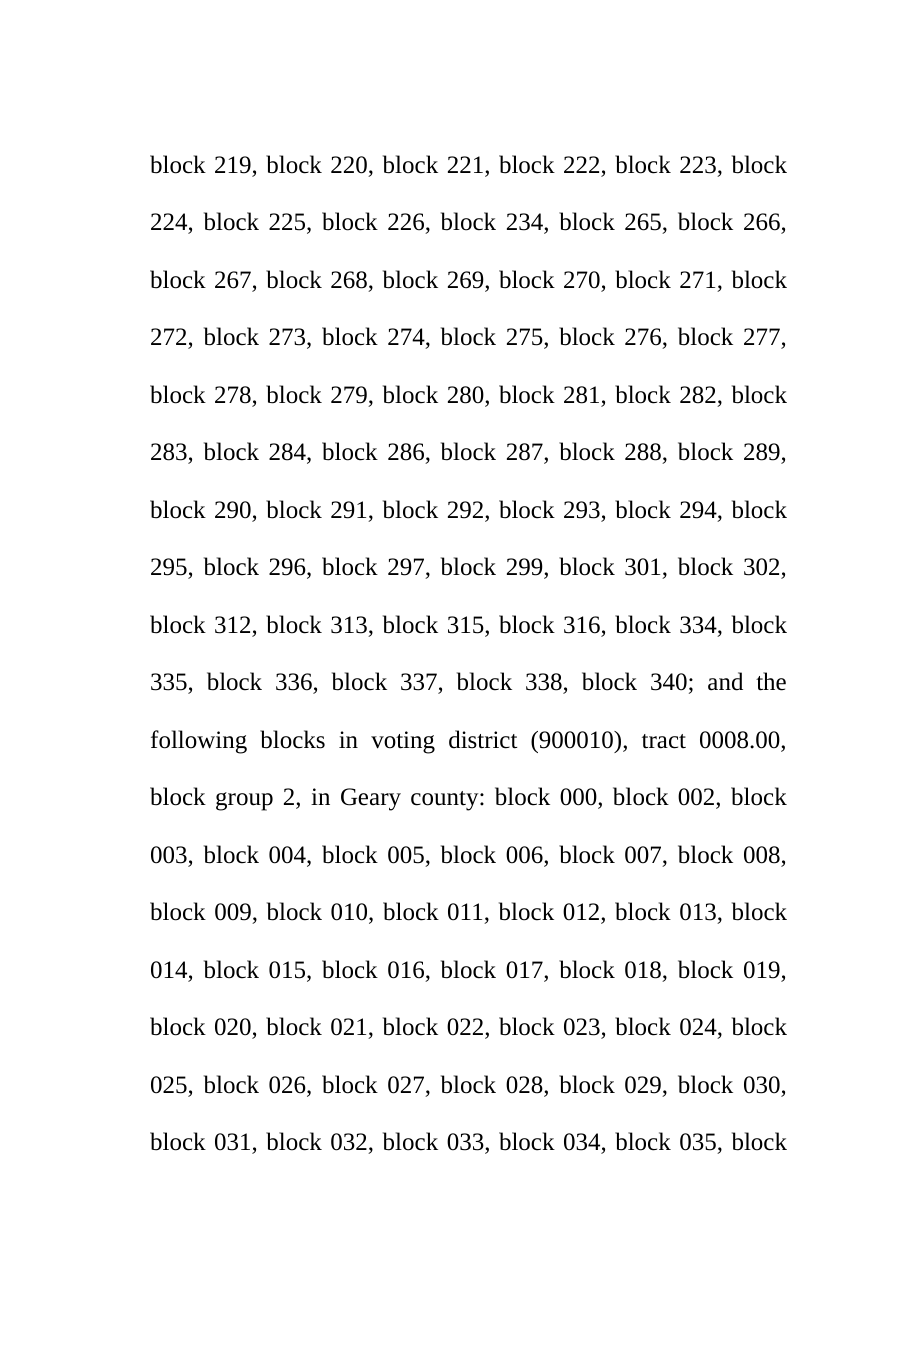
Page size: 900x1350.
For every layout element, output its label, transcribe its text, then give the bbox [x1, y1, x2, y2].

text block 219, block 220, block 221, block 222, block 223, block 224, block 225, block 226, block 234, block 265, block 266, block 267, block 268, block 269, block 270, block 271, block 272, block 273, block 274, block 275, block 276, block 277, block 278, block 279, block 280, block 281, block 282, block 283, block 284, block 286, block 287, block 288, block 289, block 290, block 291, block 292, block 293, block 294, block 295, block 296, block 297, block 299, block 301, block 302, block 312, block 313, block 315, block 316, block 334, block 335, block 336, block 337, block 338, block 340; and the following blocks in voting district (900010), tract 0008.00, block group 2, in Geary county: block 000, block 002, block 003, block 004, block 005, block 006, block 007, block 008, block 009, block 010, block 011, block 012, block 013, block 014, block 015, block 016, block 017, block 018, block 019, block 020, block 021, block 022, block 023, block 024, block 025, block 026, block 027, block 028, block 029, block 030, block 031, block 032, block 033, block 034, block 035, block [150, 150, 787, 1156]
